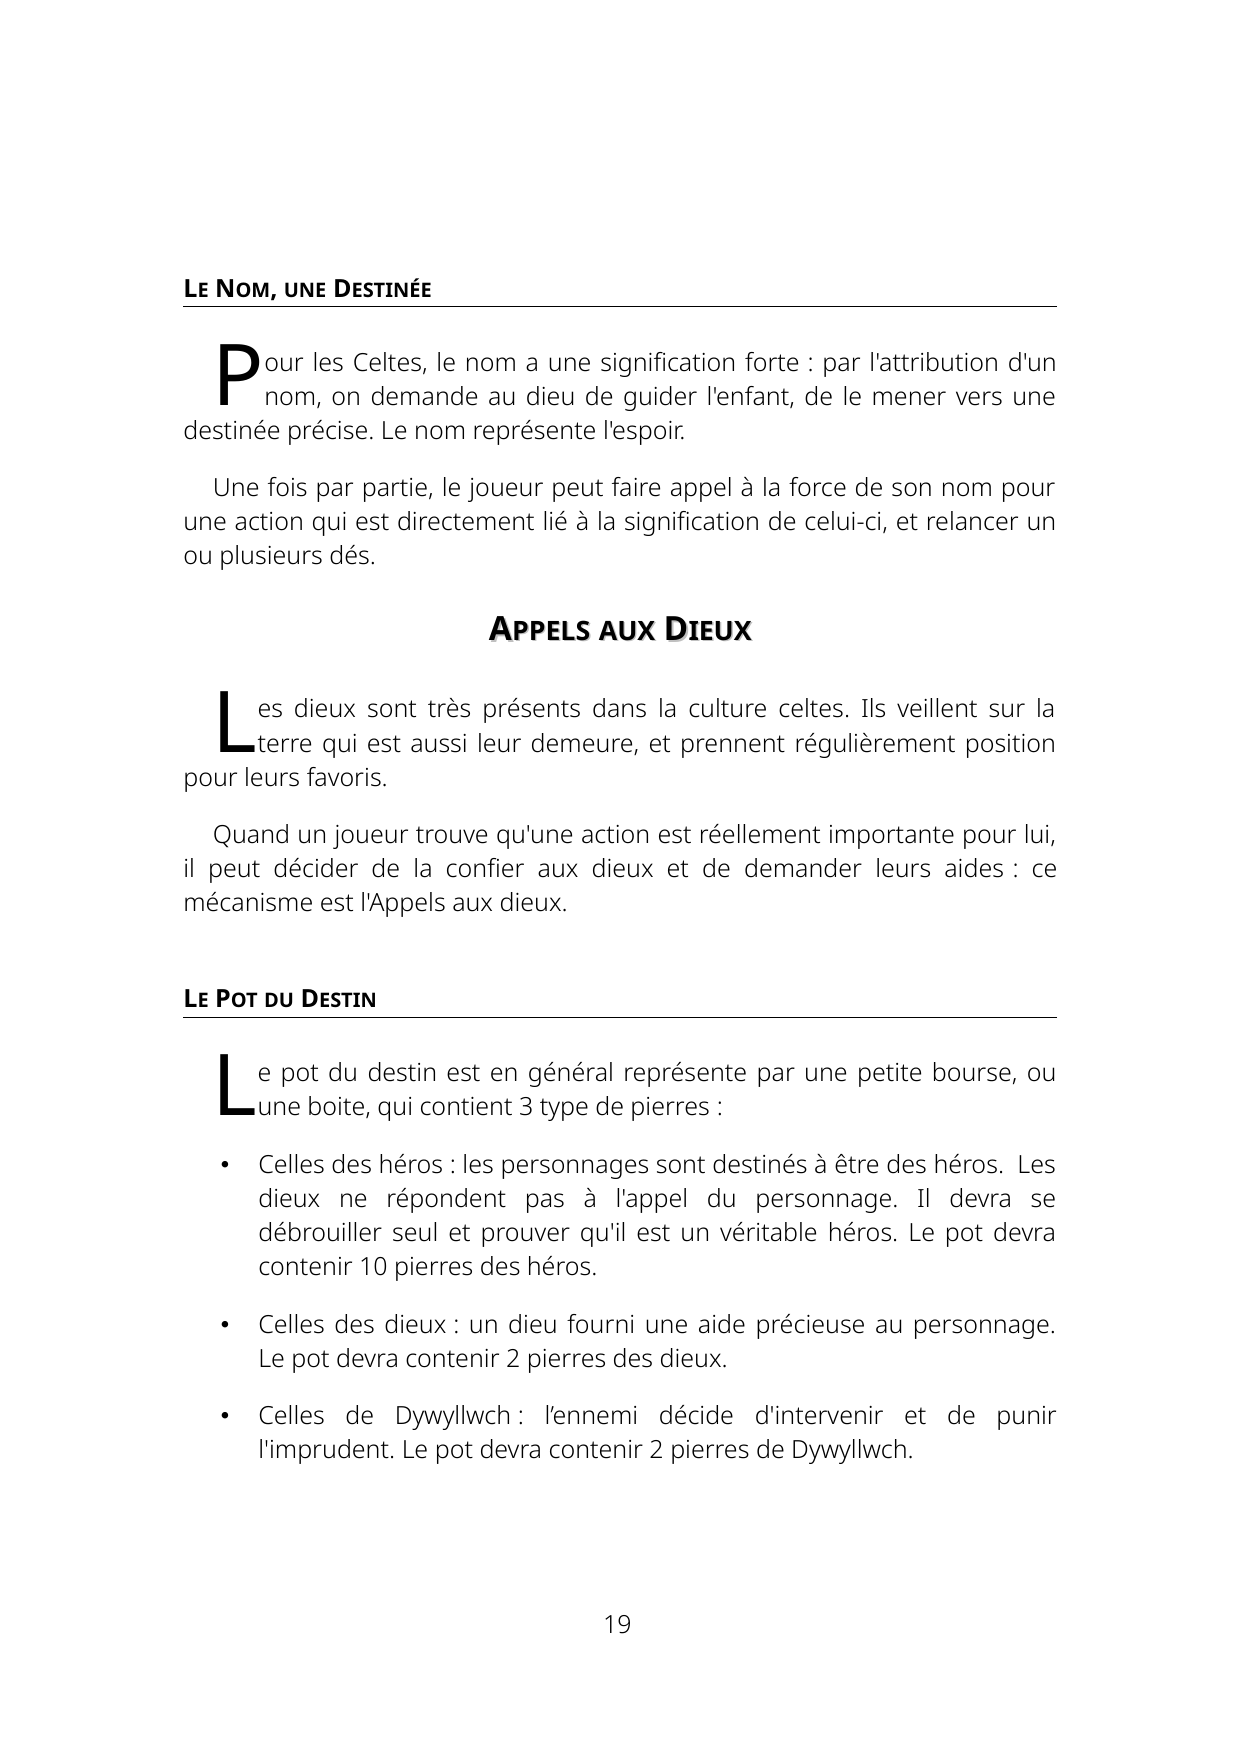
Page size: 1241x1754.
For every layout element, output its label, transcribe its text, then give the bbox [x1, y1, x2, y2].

list Celles des héros : les personnages sont destinés à être des héros. Les dieux ne répondent pas à l'appel du personnage. Il devra se débrouiller seul et prouver qu'il est un véritable héros. Le pot devra contenir 10 pierres des héros. [221, 1146, 1057, 1283]
list Celles des dieux : un dieu fourni une aide précieuse au personnage. Le pot devra contenir 2 pierres des dieux. [221, 1306, 1057, 1374]
subtitle Le Pot du Destin [183, 981, 1057, 1017]
text Pour les Celtes, le nom a une signification forte : par l'attribution d'un nom, on demande au dieu de guider l'enfant, de le mener vers une destinée précise. Le nom représente l'espoir. [183, 344, 1057, 446]
subtitle Appels aux Dieux [183, 604, 1057, 650]
text Le pot du destin est en général représente par une petite bourse, ou une boite, qui contient 3 type de pierres : [183, 1055, 1057, 1123]
text Quand un joueur trouve qu'une action est réellement importante pour lui, il peut décider de la confier aux dieux et de demander leurs aides : ce mécanisme est l'Appels aux dieux. [183, 817, 1057, 919]
text Une fois par partie, le joueur peut faire appel à la force de son nom pour une action qui est directement lié à la signification de celui-ci, et relancer un ou plusieurs dés. [183, 470, 1057, 572]
subtitle Le Nom, une Destinée [183, 270, 1057, 306]
text Les dieux sont très présents dans la culture celtes. Ils veillent sur la terre qui est aussi leur demeure, et prennent régulièrement position pour leurs favoris. [183, 691, 1057, 793]
list Celles de Dywyllwch : l’ennemi décide d'intervenir et de punir l'imprudent. Le pot devra contenir 2 pierres de Dywyllwch. [221, 1398, 1057, 1466]
